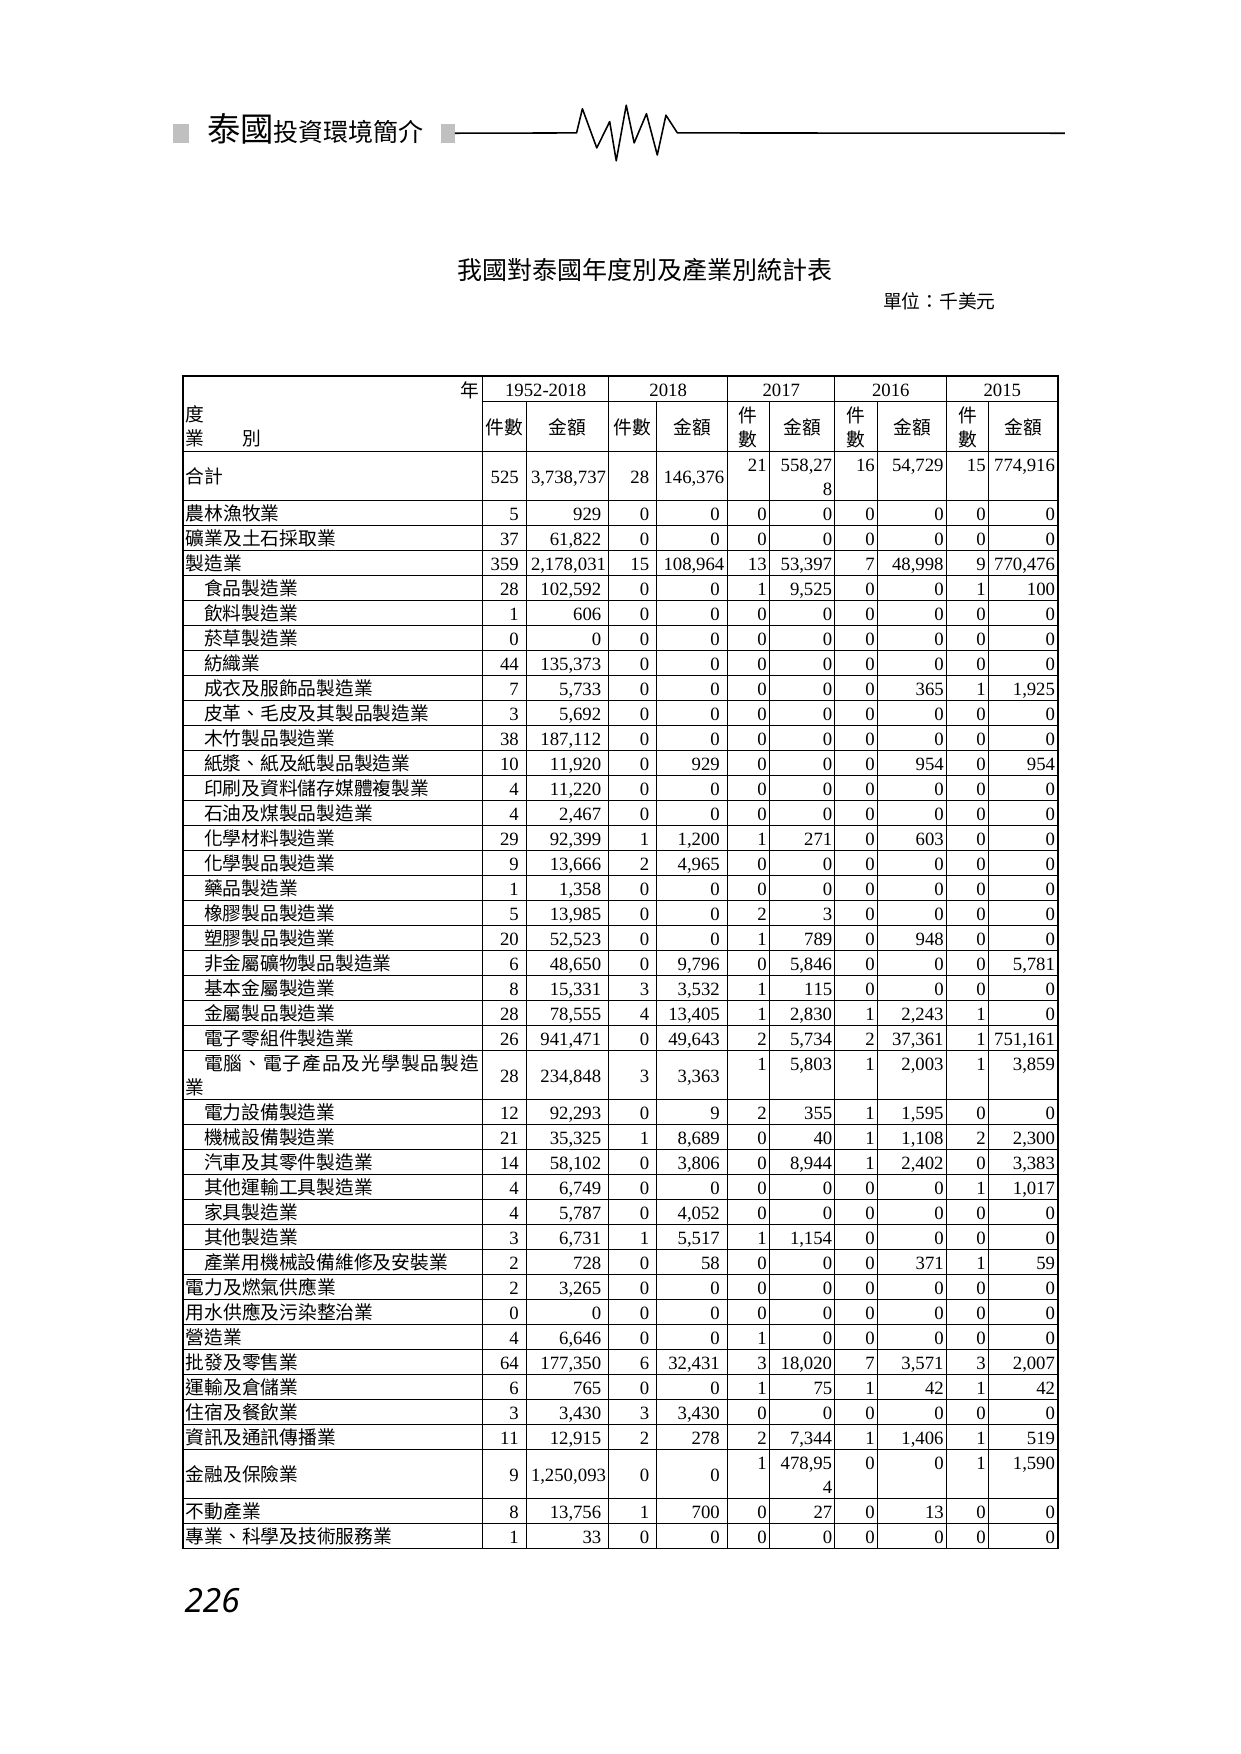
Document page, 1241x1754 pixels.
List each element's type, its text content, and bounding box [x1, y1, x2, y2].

table_header 2017 [728, 377, 834, 401]
table_cell 35,325 [527, 1125, 608, 1149]
table_cell 0 [835, 826, 877, 850]
table_cell 2,467 [527, 801, 608, 825]
table_cell 1 [835, 1375, 877, 1399]
table_cell 0 [947, 951, 988, 975]
table_cell 3 [609, 1400, 656, 1424]
table_cell 1,108 [878, 1125, 946, 1149]
table_cell 0 [609, 1275, 656, 1299]
table_cell 519 [989, 1425, 1057, 1449]
table_cell 0 [989, 976, 1057, 1000]
table_cell 0 [657, 1450, 727, 1498]
table_cell 化學製品製造業 [184, 851, 482, 875]
table_cell 電子零組件製造業 [184, 1026, 482, 1050]
table_cell 606 [527, 601, 608, 625]
table_cell 2 [728, 1425, 769, 1449]
table_cell 1,017 [989, 1175, 1057, 1199]
table_cell 5 [483, 901, 526, 925]
table_cell 住宿及餐飲業 [184, 1400, 482, 1424]
table_cell 0 [947, 876, 988, 900]
table_cell 0 [989, 601, 1057, 625]
table_cell 0 [835, 501, 877, 525]
table_cell 603 [878, 826, 946, 850]
table_cell 0 [609, 901, 656, 925]
table_cell 11,220 [527, 776, 608, 800]
table_cell 金屬製品製造業 [184, 1001, 482, 1025]
table_cell 13,985 [527, 901, 608, 925]
table_cell 0 [728, 701, 769, 725]
table_cell 0 [770, 776, 834, 800]
table_cell 13,756 [527, 1499, 608, 1523]
table_cell 15,331 [527, 976, 608, 1000]
table_cell 皮革、毛皮及其製品製造業 [184, 701, 482, 725]
table_cell 0 [728, 726, 769, 750]
table_cell 0 [609, 951, 656, 975]
table_cell 件數 [728, 402, 769, 451]
table_cell 2 [483, 1250, 526, 1274]
table_cell 11 [483, 1425, 526, 1449]
table_cell 92,399 [527, 826, 608, 850]
table_cell 1 [947, 1250, 988, 1274]
table_cell 355 [770, 1100, 834, 1124]
table_cell 機械設備製造業 [184, 1125, 482, 1149]
table_cell 6,646 [527, 1325, 608, 1349]
table_cell 營造業 [184, 1325, 482, 1349]
table_cell 271 [770, 826, 834, 850]
table_cell 0 [770, 726, 834, 750]
table_cell 1,595 [878, 1100, 946, 1124]
table_cell 0 [989, 1524, 1057, 1548]
table_cell 0 [947, 701, 988, 725]
table_cell 26 [483, 1026, 526, 1050]
table_cell 專業、科學及技術服務業 [184, 1524, 482, 1548]
table_cell 0 [728, 1499, 769, 1523]
table_cell 44 [483, 651, 526, 675]
table_cell 4 [483, 1200, 526, 1224]
table_cell 941,471 [527, 1026, 608, 1050]
table_cell 1 [947, 1026, 988, 1050]
table_cell 0 [835, 601, 877, 625]
table_cell 0 [835, 851, 877, 875]
table_cell 234,848 [527, 1051, 608, 1099]
table_cell 12,915 [527, 1425, 608, 1449]
table_cell 0 [835, 901, 877, 925]
table_cell 0 [989, 651, 1057, 675]
table_cell 0 [835, 651, 877, 675]
table_cell 0 [609, 601, 656, 625]
table_cell 金額 [527, 402, 608, 451]
table_cell 53,397 [770, 551, 834, 575]
table_cell 家具製造業 [184, 1200, 482, 1224]
table_cell 菸草製造業 [184, 626, 482, 650]
table_cell 0 [878, 726, 946, 750]
table_cell 飲料製造業 [184, 601, 482, 625]
table_cell 0 [728, 501, 769, 525]
table_cell 278 [657, 1425, 727, 1449]
table_cell 0 [770, 651, 834, 675]
table_cell 9 [947, 551, 988, 575]
table_cell 0 [527, 626, 608, 650]
table_cell 1 [728, 976, 769, 1000]
table_cell 0 [878, 951, 946, 975]
table_cell 1 [947, 1001, 988, 1025]
table_cell 0 [609, 1026, 656, 1050]
table_cell 0 [947, 926, 988, 950]
table_cell 365 [878, 676, 946, 700]
table_cell 6 [483, 1375, 526, 1399]
table_cell 21 [728, 452, 769, 500]
table_cell 0 [728, 526, 769, 550]
table_cell 9,796 [657, 951, 727, 975]
table_cell 金額 [878, 402, 946, 451]
table_cell 774,916 [989, 452, 1057, 500]
table_cell 2,830 [770, 1001, 834, 1025]
table_cell 塑膠製品製造業 [184, 926, 482, 950]
table_cell 橡膠製品製造業 [184, 901, 482, 925]
table_cell 0 [770, 1175, 834, 1199]
table_cell 16 [835, 452, 877, 500]
table_cell 0 [770, 626, 834, 650]
table_cell 1 [835, 1125, 877, 1149]
table_cell 3,430 [527, 1400, 608, 1424]
table_cell 0 [835, 1325, 877, 1349]
table_cell 1 [947, 1450, 988, 1498]
table_cell 0 [657, 1300, 727, 1324]
table_cell 金融及保險業 [184, 1450, 482, 1498]
table_cell 1 [947, 576, 988, 600]
table_cell 0 [835, 1300, 877, 1324]
table_cell 5,846 [770, 951, 834, 975]
table_cell 0 [728, 1125, 769, 1149]
table_cell 0 [770, 601, 834, 625]
table_cell 0 [878, 851, 946, 875]
table_cell 0 [609, 1200, 656, 1224]
table_cell 0 [728, 851, 769, 875]
table_cell 1 [483, 601, 526, 625]
table_cell 0 [609, 726, 656, 750]
table_cell 146,376 [657, 452, 727, 500]
table_cell 0 [947, 1100, 988, 1124]
table_cell 0 [657, 1524, 727, 1548]
table_cell 48,998 [878, 551, 946, 575]
table_cell 0 [657, 901, 727, 925]
table_cell 0 [835, 751, 877, 775]
table_cell 28 [483, 1051, 526, 1099]
table_cell 32,431 [657, 1350, 727, 1374]
table_cell 0 [947, 826, 988, 850]
table_cell 5,733 [527, 676, 608, 700]
table_cell 5 [483, 501, 526, 525]
table_cell 1,590 [989, 1450, 1057, 1498]
table_cell 1 [728, 1375, 769, 1399]
table_cell 4,965 [657, 851, 727, 875]
table_cell 農林漁牧業 [184, 501, 482, 525]
table_cell 0 [728, 676, 769, 700]
table_cell 0 [989, 826, 1057, 850]
table_cell 0 [835, 1250, 877, 1274]
table_cell 0 [728, 1175, 769, 1199]
table_cell 100 [989, 576, 1057, 600]
table_cell 7 [835, 1350, 877, 1374]
table_cell 4 [483, 801, 526, 825]
table_cell 765 [527, 1375, 608, 1399]
table_cell 1,250,093 [527, 1450, 608, 1498]
table_cell 3 [770, 901, 834, 925]
table_cell 478,954 [770, 1450, 834, 1498]
table_cell 0 [770, 801, 834, 825]
table_cell 0 [878, 801, 946, 825]
table_cell 1 [835, 1051, 877, 1099]
table_cell 0 [878, 1450, 946, 1498]
table_cell 件數 [835, 402, 877, 451]
table_cell 0 [728, 1524, 769, 1548]
table_cell 929 [527, 501, 608, 525]
table_cell 0 [835, 576, 877, 600]
table_cell 0 [728, 1150, 769, 1174]
table_cell 0 [657, 576, 727, 600]
table_cell 0 [835, 1524, 877, 1548]
table_cell 4,052 [657, 1200, 727, 1224]
table_cell 3,806 [657, 1150, 727, 1174]
table_cell 1 [947, 1425, 988, 1449]
table_cell 0 [878, 1325, 946, 1349]
table_cell 0 [609, 751, 656, 775]
table_cell 0 [609, 1250, 656, 1274]
table_cell 1,925 [989, 676, 1057, 700]
table_cell 0 [728, 1200, 769, 1224]
text 單位：千美元 [183, 286, 995, 314]
table_cell 54,729 [878, 452, 946, 500]
table_cell 0 [770, 1200, 834, 1224]
table_cell 1 [728, 926, 769, 950]
table_cell 0 [947, 901, 988, 925]
table_cell 14 [483, 1150, 526, 1174]
table_cell 0 [835, 701, 877, 725]
table_cell 3,430 [657, 1400, 727, 1424]
table_cell 0 [835, 1200, 877, 1224]
table_cell 1 [728, 1450, 769, 1498]
table_cell 948 [878, 926, 946, 950]
table_cell 1 [728, 1001, 769, 1025]
table_cell 不動產業 [184, 1499, 482, 1523]
table_header 年 度 業 別 [184, 377, 482, 451]
table_cell 0 [483, 1300, 526, 1324]
table_cell 13,405 [657, 1001, 727, 1025]
table_cell 1 [728, 1325, 769, 1349]
table_cell 件數 [609, 402, 656, 451]
table_cell 11,920 [527, 751, 608, 775]
table_cell 3,859 [989, 1051, 1057, 1099]
table_cell 3,532 [657, 976, 727, 1000]
table_cell 1 [483, 876, 526, 900]
table_header 2018 [609, 377, 727, 401]
table_cell 0 [947, 1275, 988, 1299]
table_cell 52,523 [527, 926, 608, 950]
table_cell 0 [609, 1375, 656, 1399]
table_cell 0 [770, 1400, 834, 1424]
table_cell 印刷及資料儲存媒體複製業 [184, 776, 482, 800]
table_cell 40 [770, 1125, 834, 1149]
table_cell 27 [770, 1499, 834, 1523]
table_cell 13,666 [527, 851, 608, 875]
table_cell 38 [483, 726, 526, 750]
table_cell 0 [989, 776, 1057, 800]
table_cell 5,517 [657, 1225, 727, 1249]
table_cell 0 [609, 1300, 656, 1324]
table_cell 751,161 [989, 1026, 1057, 1050]
table_cell 108,964 [657, 551, 727, 575]
table_cell 0 [835, 1499, 877, 1523]
table_cell 0 [657, 701, 727, 725]
table_cell 0 [770, 751, 834, 775]
table_cell 0 [835, 1225, 877, 1249]
table_cell 728 [527, 1250, 608, 1274]
table_cell 2,402 [878, 1150, 946, 1174]
table_cell 1 [728, 1051, 769, 1099]
table_cell 1 [609, 1225, 656, 1249]
table_cell 0 [878, 601, 946, 625]
table_cell 20 [483, 926, 526, 950]
table_cell 0 [728, 601, 769, 625]
table_cell 2,007 [989, 1350, 1057, 1374]
table_cell 化學材料製造業 [184, 826, 482, 850]
table_cell 13 [878, 1499, 946, 1523]
table_cell 92,293 [527, 1100, 608, 1124]
table_cell 4 [483, 776, 526, 800]
table_cell 0 [609, 801, 656, 825]
table_cell 6 [483, 951, 526, 975]
table_cell 0 [878, 1225, 946, 1249]
table_cell 0 [527, 1300, 608, 1324]
table_cell 0 [728, 626, 769, 650]
table_cell 58,102 [527, 1150, 608, 1174]
table_cell 75 [770, 1375, 834, 1399]
table_cell 15 [609, 551, 656, 575]
table_cell 0 [835, 876, 877, 900]
table_cell 3 [609, 976, 656, 1000]
table_cell 0 [728, 1275, 769, 1299]
table_cell 0 [609, 1150, 656, 1174]
table_cell 電力設備製造業 [184, 1100, 482, 1124]
table_cell 0 [878, 1524, 946, 1548]
table_cell 0 [657, 726, 727, 750]
table_cell 0 [878, 651, 946, 675]
table_cell 0 [609, 626, 656, 650]
table_cell 58 [657, 1250, 727, 1274]
table_cell 0 [835, 801, 877, 825]
table_cell 9 [483, 851, 526, 875]
table_cell 0 [483, 626, 526, 650]
table_cell 78,555 [527, 1001, 608, 1025]
table_cell 0 [947, 501, 988, 525]
table_cell 1 [728, 576, 769, 600]
table_cell 0 [989, 1001, 1057, 1025]
table_cell 0 [835, 926, 877, 950]
table_cell 0 [989, 526, 1057, 550]
table_cell 0 [878, 776, 946, 800]
table_cell 0 [609, 1450, 656, 1498]
table_cell 1 [728, 1225, 769, 1249]
table_cell 4 [483, 1325, 526, 1349]
table_cell 2 [728, 1100, 769, 1124]
table_cell 48,650 [527, 951, 608, 975]
table_cell 3 [483, 1400, 526, 1424]
table_cell 0 [989, 1100, 1057, 1124]
table_cell 0 [878, 576, 946, 600]
table_cell 0 [989, 1200, 1057, 1224]
table_cell 0 [835, 1450, 877, 1498]
table_cell 0 [878, 901, 946, 925]
table_cell 0 [770, 876, 834, 900]
table_cell 0 [989, 1325, 1057, 1349]
table_cell 0 [609, 651, 656, 675]
table_cell 0 [878, 1400, 946, 1424]
table_cell 0 [878, 501, 946, 525]
table_cell 3 [728, 1350, 769, 1374]
table_cell 8 [483, 1499, 526, 1523]
table_cell 7 [483, 676, 526, 700]
table_cell 12 [483, 1100, 526, 1124]
table_cell 電腦、電子產品及光學製品製造業 [184, 1051, 482, 1099]
table_cell 64 [483, 1350, 526, 1374]
table_cell 0 [989, 901, 1057, 925]
table_cell 0 [609, 1524, 656, 1548]
table_cell 3,738,737 [527, 452, 608, 500]
table_cell 2,003 [878, 1051, 946, 1099]
table_cell 3 [483, 1225, 526, 1249]
table_cell 115 [770, 976, 834, 1000]
table_cell 0 [609, 876, 656, 900]
table_cell 0 [770, 501, 834, 525]
table_cell 0 [989, 1225, 1057, 1249]
table_cell 0 [947, 801, 988, 825]
table_cell 0 [835, 951, 877, 975]
table_cell 基本金屬製造業 [184, 976, 482, 1000]
table_cell 1 [835, 1425, 877, 1449]
table_cell 28 [483, 576, 526, 600]
table_cell 紡織業 [184, 651, 482, 675]
table_cell 2,178,031 [527, 551, 608, 575]
table_cell 0 [728, 876, 769, 900]
table_cell 1 [947, 1375, 988, 1399]
table_cell 1 [947, 1051, 988, 1099]
table_cell 0 [657, 876, 727, 900]
table_cell 0 [947, 976, 988, 1000]
table_cell 1,200 [657, 826, 727, 850]
table_cell 成衣及服飾品製造業 [184, 676, 482, 700]
table_cell 28 [609, 452, 656, 500]
table_cell 1,154 [770, 1225, 834, 1249]
table_cell 藥品製造業 [184, 876, 482, 900]
table_cell 6,749 [527, 1175, 608, 1199]
table_cell 0 [609, 576, 656, 600]
table_cell 177,350 [527, 1350, 608, 1374]
table_cell 525 [483, 452, 526, 500]
table_cell 42 [989, 1375, 1057, 1399]
table_cell 9 [483, 1450, 526, 1498]
table_cell 0 [947, 1524, 988, 1548]
table_cell 2,300 [989, 1125, 1057, 1149]
table_cell 0 [657, 676, 727, 700]
table_cell 0 [770, 1524, 834, 1548]
table_cell 0 [657, 651, 727, 675]
table_cell 7,344 [770, 1425, 834, 1449]
table_cell 1 [835, 1150, 877, 1174]
table_cell 石油及煤製品製造業 [184, 801, 482, 825]
table_cell 2 [483, 1275, 526, 1299]
table_cell 其他製造業 [184, 1225, 482, 1249]
table_cell 0 [609, 776, 656, 800]
table_cell 0 [989, 1300, 1057, 1324]
table_cell 0 [609, 676, 656, 700]
table_cell 0 [835, 626, 877, 650]
table_cell 金額 [989, 402, 1057, 451]
table_cell 用水供應及污染整治業 [184, 1300, 482, 1324]
table_cell 2 [835, 1026, 877, 1050]
table_cell 2 [947, 1125, 988, 1149]
table_cell 0 [770, 701, 834, 725]
table_cell 0 [947, 1499, 988, 1523]
table_cell 0 [947, 1200, 988, 1224]
table_cell 金額 [770, 402, 834, 451]
table_cell 33 [527, 1524, 608, 1548]
table_cell 0 [989, 1275, 1057, 1299]
table_cell 0 [609, 1175, 656, 1199]
table_cell 0 [989, 876, 1057, 900]
table_cell 5,781 [989, 951, 1057, 975]
table_cell 0 [835, 1175, 877, 1199]
table_cell 0 [657, 1175, 727, 1199]
table_cell 0 [657, 1375, 727, 1399]
table_cell 0 [728, 951, 769, 975]
table_cell 3 [947, 1350, 988, 1374]
text 我國對泰國年度別及產業別統計表 [183, 250, 1058, 286]
table_cell 1 [483, 1524, 526, 1548]
table_cell 0 [770, 1250, 834, 1274]
table_cell 0 [728, 776, 769, 800]
table_cell 371 [878, 1250, 946, 1274]
table_cell 1,358 [527, 876, 608, 900]
table_cell 10 [483, 751, 526, 775]
table_cell 0 [609, 1325, 656, 1349]
table_cell 3,571 [878, 1350, 946, 1374]
table_cell 37,361 [878, 1026, 946, 1050]
table_cell 1 [609, 826, 656, 850]
table_cell 製造業 [184, 551, 482, 575]
table_cell 件數 [947, 402, 988, 451]
table_header 2015 [947, 377, 1057, 401]
table_cell 0 [989, 726, 1057, 750]
table_cell 金額 [657, 402, 727, 451]
table_cell 9,525 [770, 576, 834, 600]
table_cell 0 [609, 926, 656, 950]
table_cell 1 [609, 1499, 656, 1523]
table_cell 0 [728, 751, 769, 775]
table_cell 0 [947, 601, 988, 625]
table_cell 0 [989, 926, 1057, 950]
table_cell 359 [483, 551, 526, 575]
table_cell 61,822 [527, 526, 608, 550]
table_cell 0 [657, 1325, 727, 1349]
table_cell 0 [657, 1275, 727, 1299]
table_cell 37 [483, 526, 526, 550]
table_cell 產業用機械設備維修及安裝業 [184, 1250, 482, 1274]
table_cell 8,689 [657, 1125, 727, 1149]
table_cell 0 [835, 776, 877, 800]
table_cell 1 [947, 676, 988, 700]
table_cell 187,112 [527, 726, 608, 750]
table_cell 0 [878, 526, 946, 550]
table_cell 929 [657, 751, 727, 775]
table_cell 0 [989, 701, 1057, 725]
table_cell 2 [609, 1425, 656, 1449]
table_cell 0 [835, 1275, 877, 1299]
table_cell 0 [770, 1325, 834, 1349]
table_cell 3,363 [657, 1051, 727, 1099]
table_header 1952-2018 [483, 377, 608, 401]
table_cell 0 [728, 801, 769, 825]
table_cell 0 [878, 1175, 946, 1199]
table_cell 0 [835, 976, 877, 1000]
table_cell 0 [835, 1400, 877, 1424]
table_cell 資訊及通訊傳播業 [184, 1425, 482, 1449]
table_cell 0 [947, 626, 988, 650]
table_cell 0 [770, 1275, 834, 1299]
table_cell 0 [947, 526, 988, 550]
table_cell 0 [609, 701, 656, 725]
table_cell 運輸及倉儲業 [184, 1375, 482, 1399]
table_cell 0 [657, 776, 727, 800]
table_cell 1 [728, 826, 769, 850]
table_cell 其他運輸工具製造業 [184, 1175, 482, 1199]
table_cell 7 [835, 551, 877, 575]
table_cell 0 [947, 1400, 988, 1424]
table_cell 汽車及其零件製造業 [184, 1150, 482, 1174]
table_cell 5,734 [770, 1026, 834, 1050]
table_cell 0 [878, 976, 946, 1000]
table_cell 0 [878, 876, 946, 900]
table_cell 非金屬礦物製品製造業 [184, 951, 482, 975]
table_cell 789 [770, 926, 834, 950]
table_cell 28 [483, 1001, 526, 1025]
table_cell 102,592 [527, 576, 608, 600]
table_cell 0 [835, 526, 877, 550]
table_cell 18,020 [770, 1350, 834, 1374]
table_cell 食品製造業 [184, 576, 482, 600]
table_cell 0 [878, 1275, 946, 1299]
table_cell 954 [989, 751, 1057, 775]
table_cell 3 [483, 701, 526, 725]
table_cell 0 [728, 651, 769, 675]
table_cell 0 [657, 801, 727, 825]
table_cell 3,383 [989, 1150, 1057, 1174]
table_cell 9 [657, 1100, 727, 1124]
table_cell 木竹製品製造業 [184, 726, 482, 750]
table_cell 13 [728, 551, 769, 575]
table_cell 0 [657, 626, 727, 650]
table_cell 4 [609, 1001, 656, 1025]
table_cell 5,692 [527, 701, 608, 725]
table_cell 0 [609, 1100, 656, 1124]
table_cell 0 [657, 526, 727, 550]
table_cell 0 [947, 1150, 988, 1174]
table_cell 0 [947, 1300, 988, 1324]
table_cell 8 [483, 976, 526, 1000]
table_cell 0 [770, 1300, 834, 1324]
table_cell 0 [878, 626, 946, 650]
table_cell 700 [657, 1499, 727, 1523]
table_cell 0 [947, 651, 988, 675]
table_cell 42 [878, 1375, 946, 1399]
table_cell 0 [770, 676, 834, 700]
table_cell 4 [483, 1175, 526, 1199]
table_cell 0 [947, 751, 988, 775]
table_cell 批發及零售業 [184, 1350, 482, 1374]
table_cell 59 [989, 1250, 1057, 1274]
table_cell 1,406 [878, 1425, 946, 1449]
table_cell 0 [835, 676, 877, 700]
table_cell 0 [947, 726, 988, 750]
table_cell 0 [989, 1499, 1057, 1523]
table_cell 15 [947, 452, 988, 500]
table_cell 0 [728, 1300, 769, 1324]
table_cell 0 [878, 1200, 946, 1224]
table_cell 0 [878, 1300, 946, 1324]
table_cell 2,243 [878, 1001, 946, 1025]
table_cell 770,476 [989, 551, 1057, 575]
table_cell 1 [835, 1100, 877, 1124]
table_cell 0 [989, 1400, 1057, 1424]
table_cell 0 [770, 851, 834, 875]
table_cell 0 [878, 701, 946, 725]
table_cell 558,278 [770, 452, 834, 500]
table_cell 件數 [483, 402, 526, 451]
table_cell 1 [835, 1001, 877, 1025]
table_cell 2 [728, 1026, 769, 1050]
table_cell 0 [989, 626, 1057, 650]
table_cell 49,643 [657, 1026, 727, 1050]
table_cell 0 [947, 1225, 988, 1249]
table_cell 21 [483, 1125, 526, 1149]
table_cell 0 [728, 1250, 769, 1274]
table_cell 0 [609, 526, 656, 550]
table_cell 0 [609, 501, 656, 525]
table_cell 0 [989, 801, 1057, 825]
table_cell 1 [947, 1175, 988, 1199]
table_cell 0 [657, 926, 727, 950]
table_cell 2 [609, 851, 656, 875]
table_cell 0 [728, 1400, 769, 1424]
table_cell 0 [835, 726, 877, 750]
table_cell 紙漿、紙及紙製品製造業 [184, 751, 482, 775]
table_cell 8,944 [770, 1150, 834, 1174]
table_cell 3 [609, 1051, 656, 1099]
table_cell 0 [657, 601, 727, 625]
table_cell 5,803 [770, 1051, 834, 1099]
table_cell 合計 [184, 452, 482, 500]
table_cell 0 [989, 501, 1057, 525]
table_cell 29 [483, 826, 526, 850]
table_cell 0 [657, 501, 727, 525]
table_cell 5,787 [527, 1200, 608, 1224]
table_header 2016 [835, 377, 946, 401]
table_cell 2 [728, 901, 769, 925]
table_cell 0 [947, 776, 988, 800]
table_cell 0 [989, 851, 1057, 875]
table_cell 0 [770, 526, 834, 550]
table_cell 0 [947, 1325, 988, 1349]
table_cell 954 [878, 751, 946, 775]
table_cell 6,731 [527, 1225, 608, 1249]
table_cell 電力及燃氣供應業 [184, 1275, 482, 1299]
table_cell 0 [947, 851, 988, 875]
table_cell 1 [609, 1125, 656, 1149]
table_cell 礦業及土石採取業 [184, 526, 482, 550]
table_cell 6 [609, 1350, 656, 1374]
table_cell 135,373 [527, 651, 608, 675]
table_cell 3,265 [527, 1275, 608, 1299]
